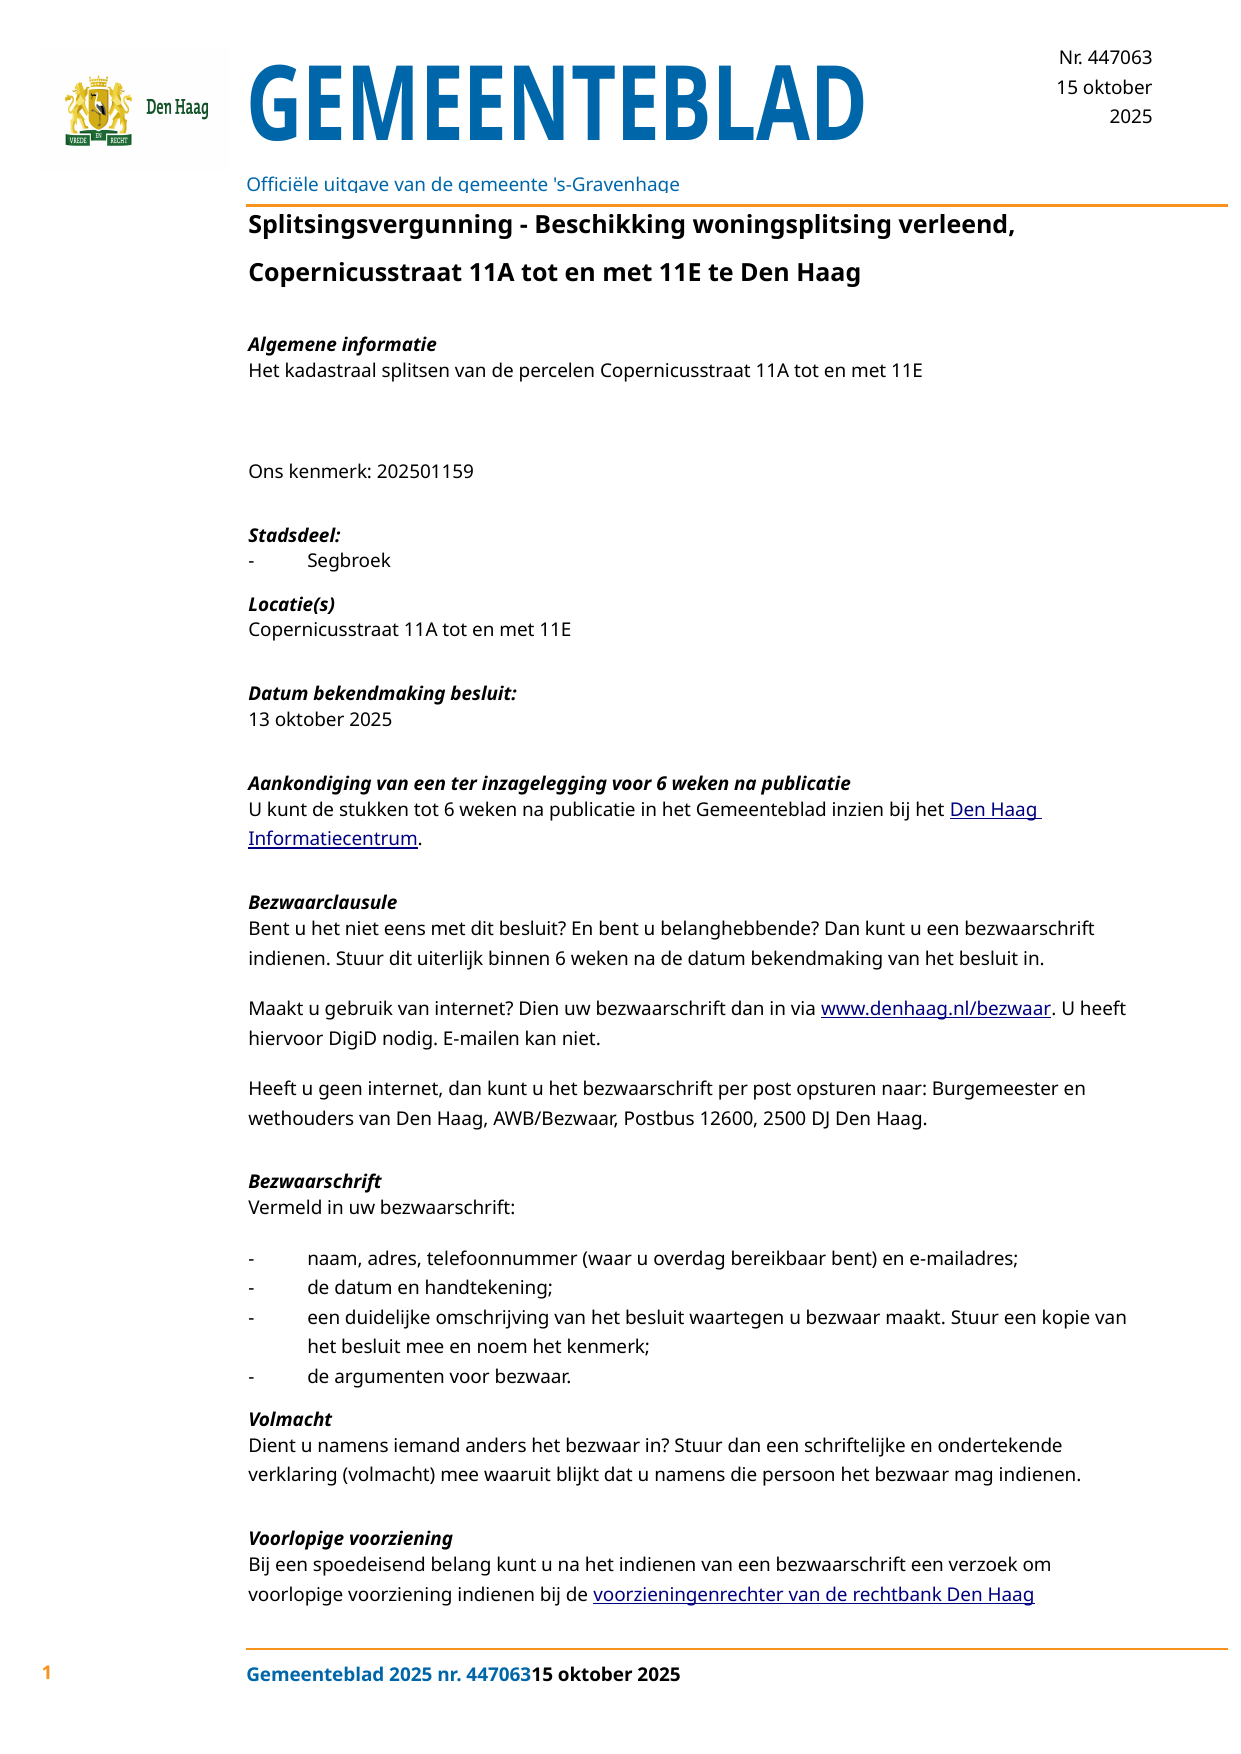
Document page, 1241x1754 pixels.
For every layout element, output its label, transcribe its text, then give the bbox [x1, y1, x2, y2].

text Datum bekendmaking besluit: [248, 681, 1152, 706]
text Voorlopige voorziening [248, 1526, 1152, 1551]
text Algemene informatie [248, 331, 1152, 357]
list Segbroek [248, 548, 1152, 573]
picture [41, 47, 231, 172]
text Het kadastraal splitsen van de percelen Copernicusstraat 11A tot en met 11E [248, 357, 1152, 383]
list naam, adres, telefoonnummer (waar u overdag bereikbaar bent) en e-mailadres; [248, 1245, 1152, 1271]
text Splitsingsvergunning - Beschikking woningsplitsing verleend, Copernicusstraat 11A tot en met 11E te Den Haag [248, 207, 1152, 288]
text U kunt de stukken tot 6 weken na publicatie in het Gemeenteblad inzien bij het Den Haag Informatiecentrum. [248, 796, 1152, 851]
text Stadsdeel: [248, 522, 1152, 548]
text Bezwaarclausule [248, 889, 1152, 915]
list de datum en handtekening; [248, 1274, 1152, 1300]
list een duidelijke omschrijving van het besluit waartegen u bezwaar maakt. Stuur een kopie van het besluit mee en noem het kenmerk; [248, 1304, 1152, 1359]
text 13 oktober 2025 [248, 706, 1152, 732]
text Bent u het niet eens met dit besluit? En bent u belanghebbende? Dan kunt u een bezwaarschrift indienen. Stuur dit uiterlijk binnen 6 weken na de datum bekendmaking van het besluit in. [248, 915, 1152, 971]
text Vermeld in uw bezwaarschrift: [248, 1194, 1152, 1220]
text Locatie(s) [248, 591, 1152, 617]
text Bij een spoedeisend belang kunt u na het indienen van een bezwaarschrift een verzoek om voorlopige voorziening indienen bij de voorzieningenrechter van de rechtbank Den Haag [248, 1551, 1152, 1607]
text Copernicusstraat 11A tot en met 11E [248, 617, 1152, 642]
text Maakt u gebruik van internet? Dien uw bezwaarschrift dan in via www.denhaag.nl/bezwaar. U heeft hiervoor DigiD nodig. E-mailen kan niet. [248, 995, 1152, 1051]
text Ons kenmerk: 202501159 [248, 458, 1152, 484]
text Aankondiging van een ter inzagelegging voor 6 weken na publicatie [248, 770, 1152, 796]
text Dient u namens iemand anders het bezwaar in? Stuur dan een schriftelijke en ondertekende verklaring (volmacht) mee waaruit blijkt dat u namens die persoon het bezwaar mag indienen. [248, 1432, 1152, 1487]
text Volmacht [248, 1406, 1152, 1432]
text Bezwaarschrift [248, 1169, 1152, 1194]
text Heeft u geen internet, dan kunt u het bezwaarschrift per post opsturen naar: Burgemeester en wethouders van Den Haag, AWB/Bezwaar, Postbus 12600, 2500 DJ Den Haag. [248, 1075, 1152, 1131]
list de argumenten voor bezwaar. [248, 1363, 1152, 1389]
